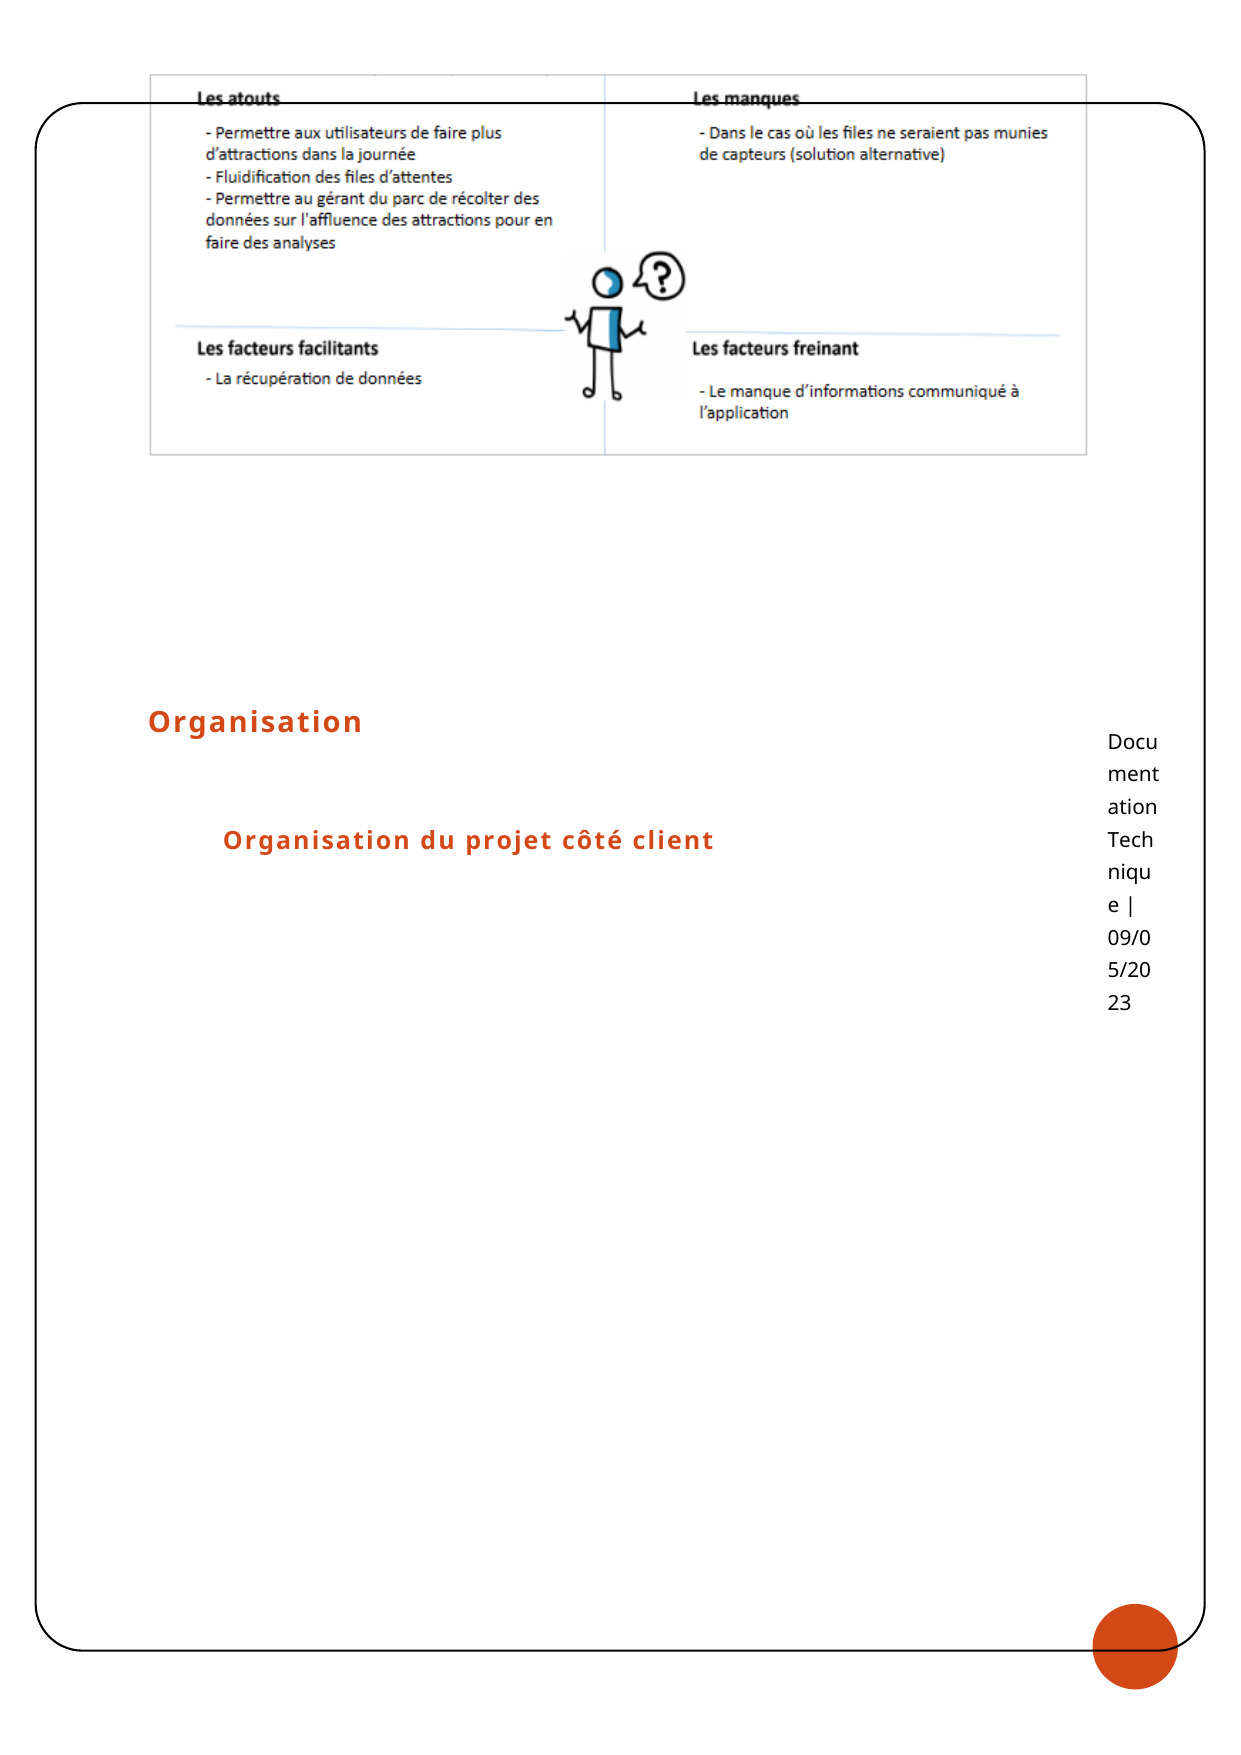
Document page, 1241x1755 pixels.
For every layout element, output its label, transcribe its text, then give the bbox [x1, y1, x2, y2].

subtitle Organisation [148, 701, 1093, 741]
subtitle Organisation du projet côté client [148, 823, 1093, 857]
